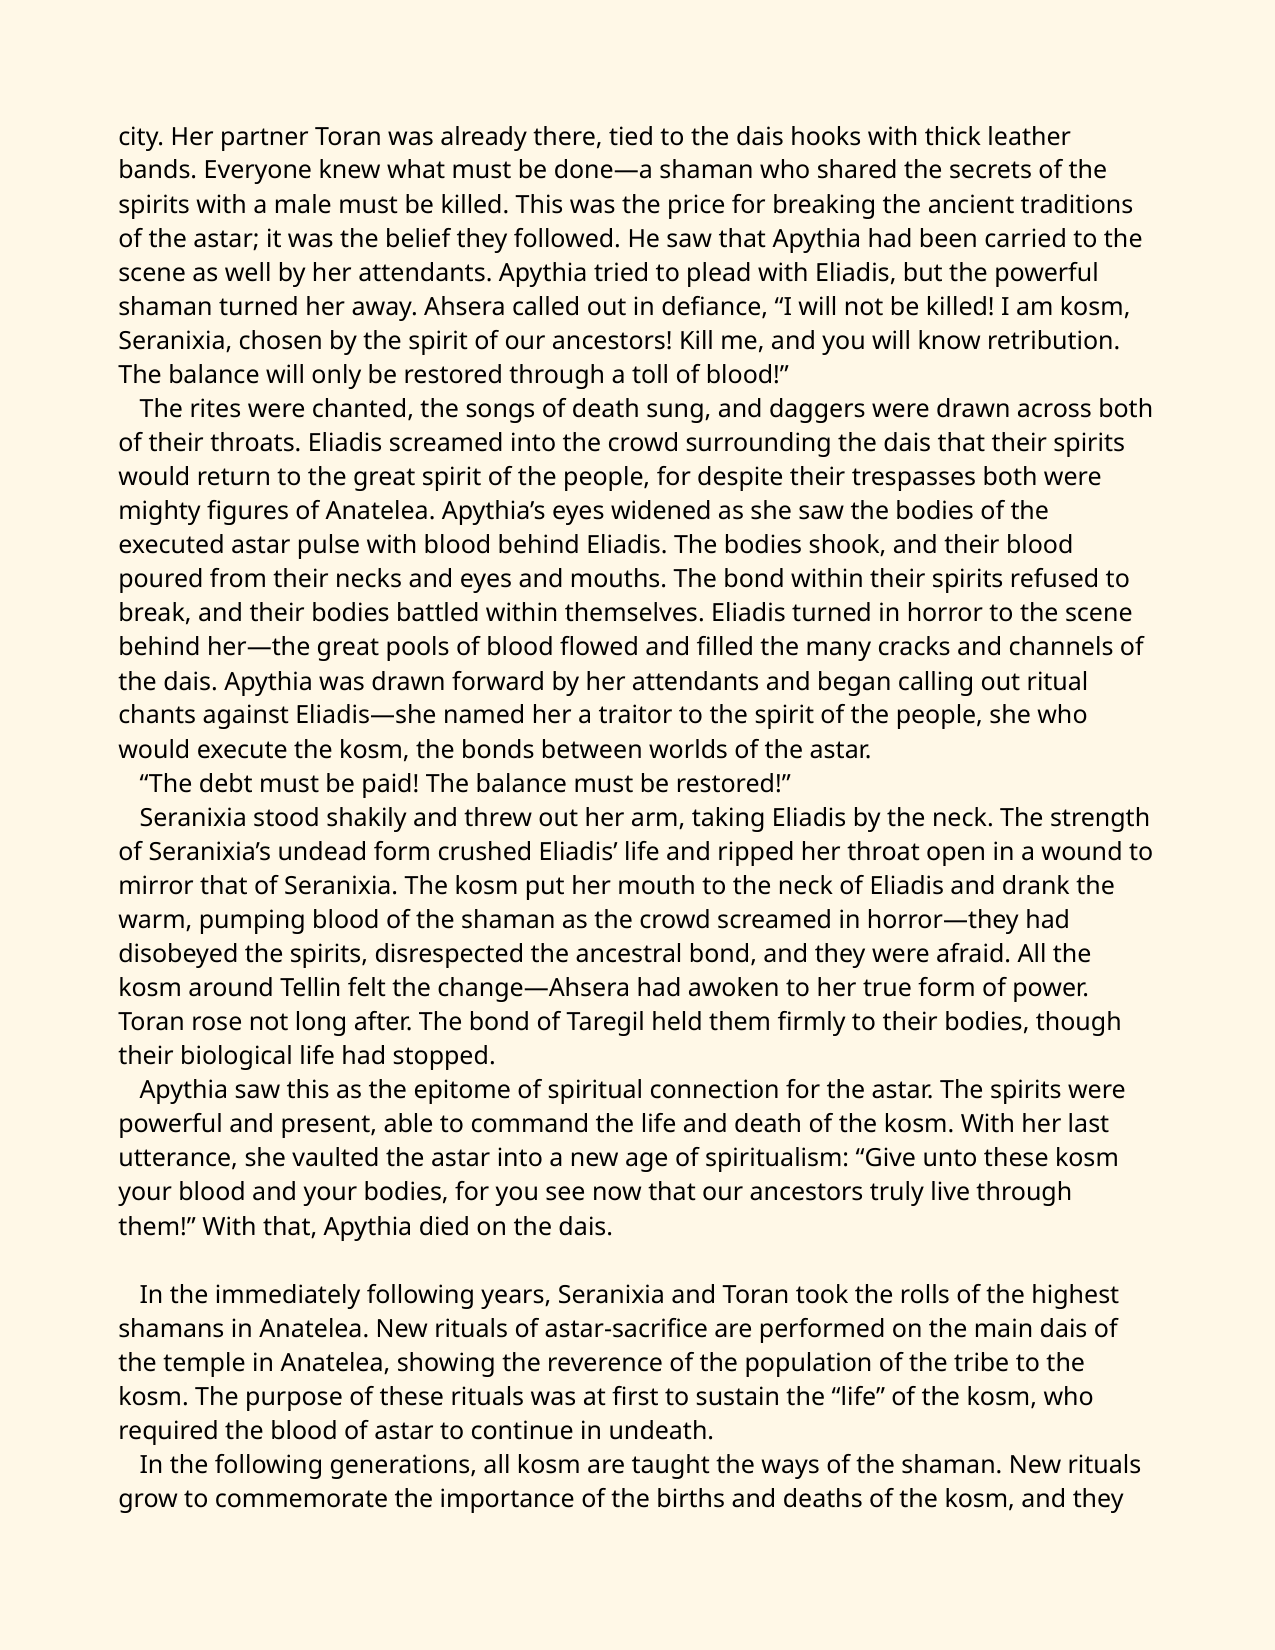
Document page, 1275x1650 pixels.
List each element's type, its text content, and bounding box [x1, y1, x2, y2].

text “The debt must be paid! The balance must be restored!” [118, 765, 1157, 799]
text In the immediately following years, Seranixia and Toran took the rolls of the highest shamans in Anatelea. New rituals of astar-sacrifice are performed on the main dais of the temple in Anatelea, showing the reverence of the population of the tribe to the kosm. The purpose of these rituals was at first to sustain the “life” of the kosm, who required the blood of astar to continue in undeath. [118, 1276, 1157, 1447]
text Seranixia stood shakily and threw out her arm, taking Eliadis by the neck. The strength of Seranixia’s undead form crushed Eliadis’ life and ripped her throat open in a wound to mirror that of Seranixia. The kosm put her mouth to the neck of Eliadis and drank the warm, pumping blood of the shaman as the crowd screamed in horror—they had disobeyed the spirits, disrespected the ancestral bond, and they were afraid. All the kosm around Tellin felt the change—Ahsera had awoken to her true form of power. Toran rose not long after. The bond of Taregil held them firmly to their bodies, though their biological life had stopped. [118, 799, 1157, 1072]
text The rites were chanted, the songs of death sung, and daggers were drawn across both of their throats. Eliadis screamed into the crowd surrounding the dais that their spirits would return to the great spirit of the people, for despite their trespasses both were mighty figures of Anatelea. Apythia’s eyes widened as she saw the bodies of the executed astar pulse with blood behind Eliadis. The bodies shook, and their blood poured from their necks and eyes and mouths. The bond within their spirits refused to break, and their bodies battled within themselves. Eliadis turned in horror to the scene behind her—the great pools of blood flowed and filled the many cracks and channels of the dais. Apythia was drawn forward by her attendants and began calling out ritual chants against Eliadis—she named her a traitor to the spirit of the people, she who would execute the kosm, the bonds between worlds of the astar. [118, 391, 1157, 765]
text city. Her partner Toran was already there, tied to the dais hooks with thick leather bands. Everyone knew what must be done—a shaman who shared the secrets of the spirits with a male must be killed. This was the price for breaking the ancient traditions of the astar; it was the belief they followed. He saw that Apythia had been carried to the scene as well by her attendants. Apythia tried to plead with Eliadis, but the powerful shaman turned her away. Ahsera called out in defiance, “I will not be killed! I am kosm, Seranixia, chosen by the spirit of our ancestors! Kill me, and you will know retribution. The balance will only be restored through a toll of blood!” [118, 118, 1157, 391]
text In the following generations, all kosm are taught the ways of the shaman. New rituals grow to commemorate the importance of the births and deaths of the kosm, and they [118, 1447, 1157, 1515]
text Apythia saw this as the epitome of spiritual connection for the astar. The spirits were powerful and present, able to command the life and death of the kosm. With her last utterance, she vaulted the astar into a new age of spiritualism: “Give unto these kosm your blood and your bodies, for you see now that our ancestors truly live through them!” With that, Apythia died on the dais. [118, 1072, 1157, 1242]
